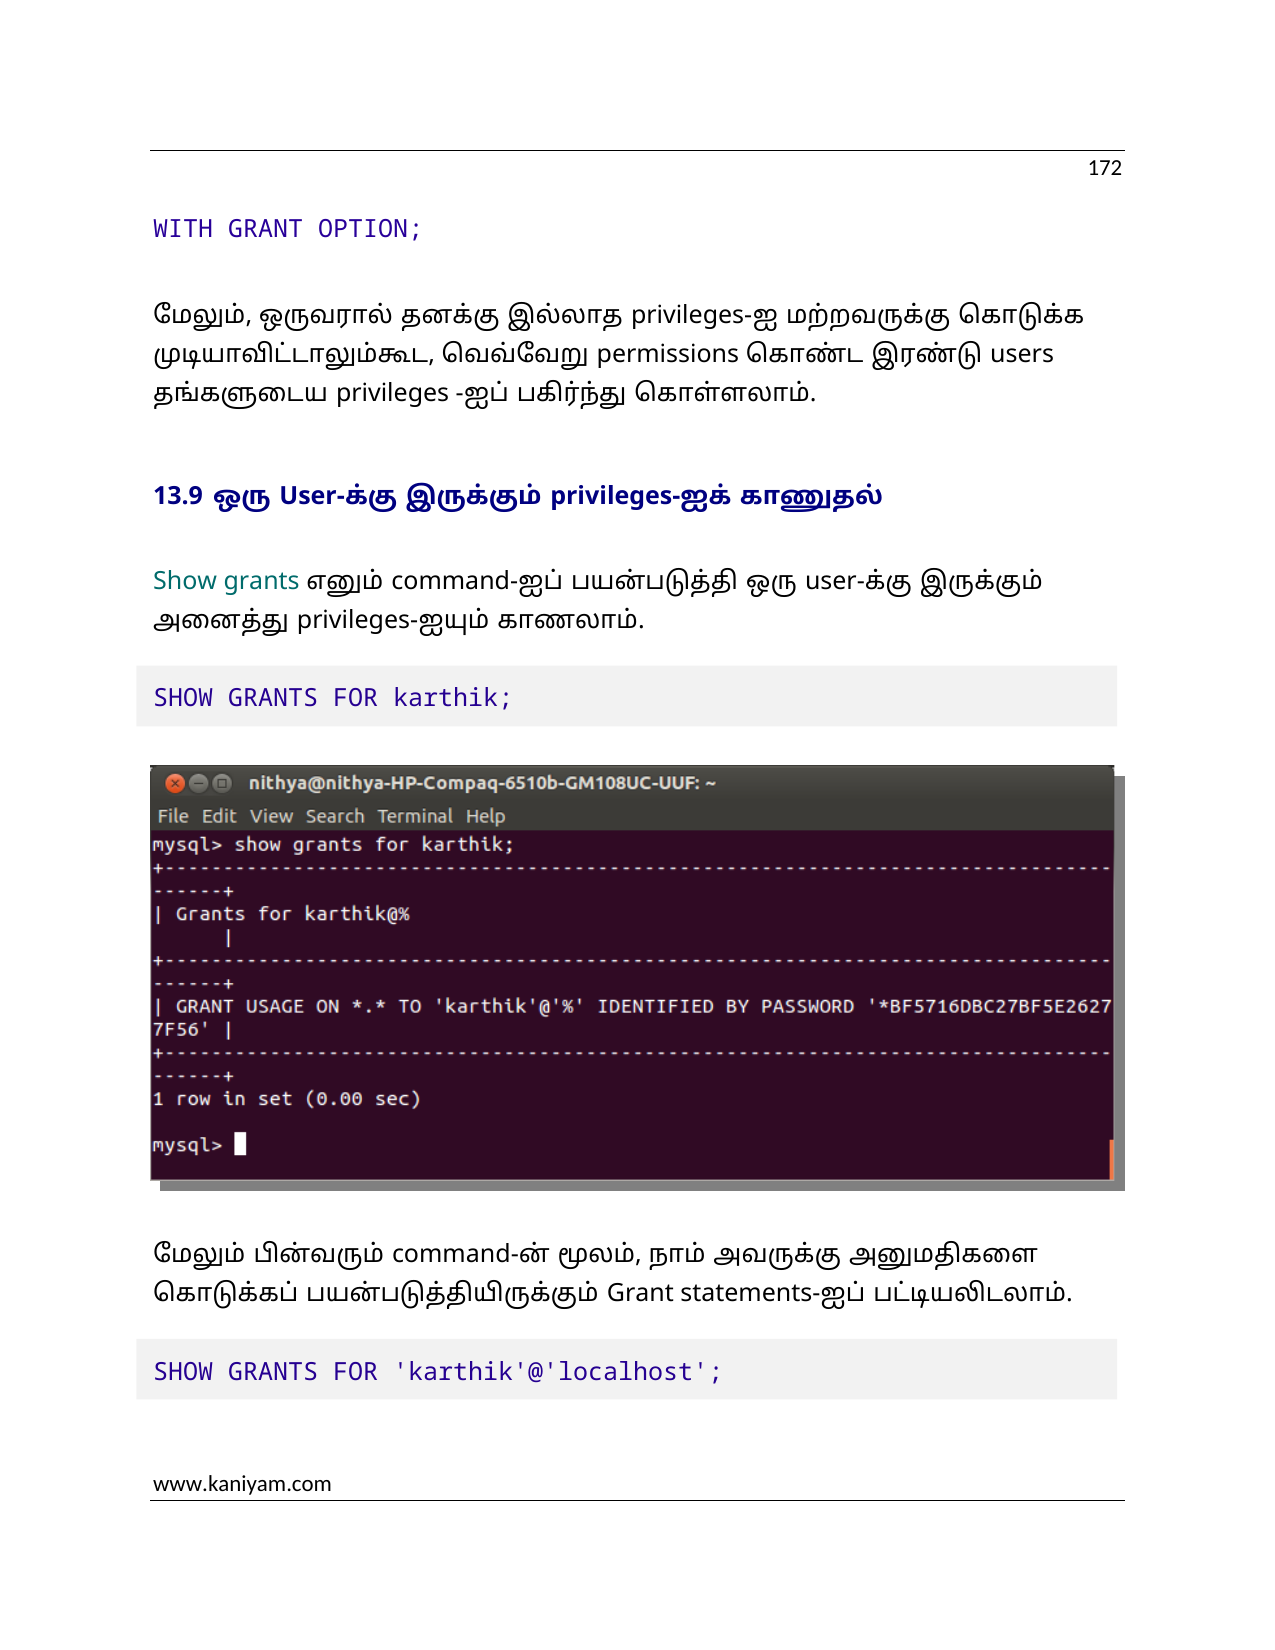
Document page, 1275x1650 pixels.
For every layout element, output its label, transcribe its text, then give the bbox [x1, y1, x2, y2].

text Show grants எனும் command-ஐப் பயன்படுத்தி ஒரு user-க்கு இருக்கும் அனைத்து privileges-ஐயும் காணலாம். [153, 562, 1122, 636]
picture [150, 765, 1115, 1181]
subtitle ஒரு User-க்கு இருக்கும் privileges-ஐக் காணுதல் [153, 478, 1122, 512]
text WITH GRANT OPTION; [153, 211, 1122, 244]
text மேலும் பின்வரும் command-ன் மூலம், நாம் அவருக்கு அனுமதிகளை கொடுக்கப் பயன்படுத்தியிருக்கும் Grant statements-ஐப் பட்டியலிடலாம். [153, 1236, 1122, 1309]
text மேலும், ஒருவரால் தனக்கு இல்லாத privileges-ஐ மற்றவருக்கு கொடுக்க முடியாவிட்டாலும்கூட, வெவ்வேறு permissions கொண்ட இரண்டு users தங்களுடைய privileges -ஐப் பகிர்ந்து கொள்ளலாம். [153, 296, 1122, 448]
